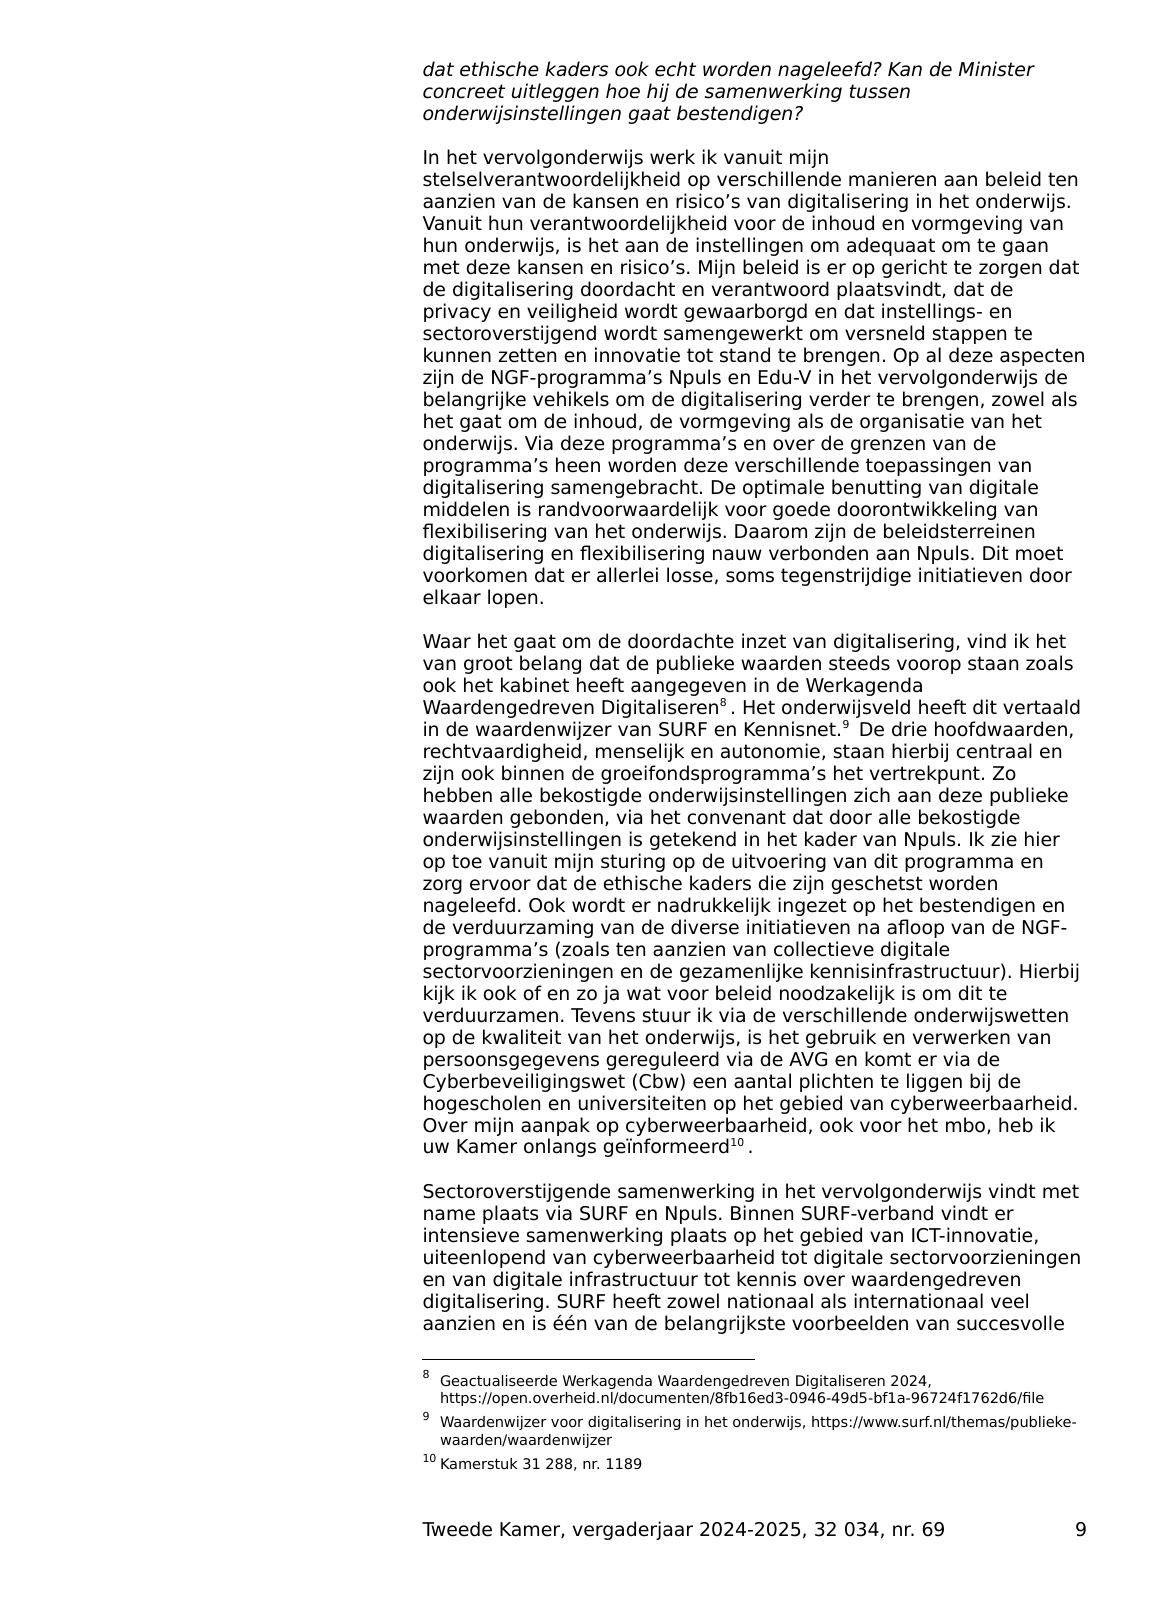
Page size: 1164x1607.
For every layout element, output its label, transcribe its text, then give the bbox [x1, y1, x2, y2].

text Kamerstuk 31 288, nr. 1189 [422, 1452, 1087, 1474]
text Waardenwijzer voor digitalisering in het onderwijs, https://www.surf.nl/themas/publieke-waarden/waardenwijzer [422, 1410, 1087, 1449]
text Geactualiseerde Werkagenda Waardengedreven Digitaliseren 2024, https://open.overheid.nl/documenten/8fb16ed3-0946-49d5-bf1a-96724f1762d6/file [422, 1368, 1087, 1407]
text In het vervolgonderwijs werk ik vanuit mijn stelselverantwoordelijkheid op verschillende manieren aan beleid ten aanzien van de kansen en risico’s van digitalisering in het onderwijs. Vanuit hun verantwoordelijkheid voor de inhoud en vormgeving van hun onderwijs, is het aan de instellingen om adequaat om te gaan met deze kansen en risico’s. Mijn beleid is er op gericht te zorgen dat de digitalisering doordacht en verantwoord plaatsvindt, dat de privacy en veiligheid wordt gewaarborgd en dat instellings- en sectoroverstijgend wordt samengewerkt om versneld stappen te kunnen zetten en innovatie tot stand te brengen. Op al deze aspecten zijn de NGF-programma’s Npuls en Edu-V in het vervolgonderwijs de belangrijke vehikels om de digitalisering verder te brengen, zowel als het gaat om de inhoud, de vormgeving als de organisatie van het onderwijs. Via deze programma’s en over de grenzen van de programma’s heen worden deze verschillende toepassingen van digitalisering samengebracht. De optimale benutting van digitale middelen is randvoorwaardelijk voor goede doorontwikkeling van flexibilisering van het onderwijs. Daarom zijn de beleidsterreinen digitalisering en flexibilisering nauw verbonden aan Npuls. Dit moet voorkomen dat er allerlei losse, soms tegenstrijdige initiatieven door elkaar lopen. [422, 147, 1087, 609]
text Sectoroverstijgende samenwerking in het vervolgonderwijs vindt met name plaats via SURF en Npuls. Binnen SURF-verband vindt er intensieve samenwerking plaats op het gebied van ICT-innovatie, uiteenlopend van cyberweerbaarheid tot digitale sectorvoorzieningen en van digitale infrastructuur tot kennis over waardengedreven digitalisering. SURF heeft zowel nationaal als internationaal veel aanzien en is één van de belangrijkste voorbeelden van succesvolle [422, 1181, 1087, 1334]
text Waar het gaat om de doordachte inzet van digitalisering, vind ik het van groot belang dat de publieke waarden steeds voorop staan zoals ook het kabinet heeft aangegeven in de Werkagenda Waardengedreven Digitaliseren. Het onderwijsveld heeft dit vertaald in de waardenwijzer van SURF en Kennisnet. De drie hoofdwaarden, rechtvaardigheid, menselijk en autonomie, staan hierbij centraal en zijn ook binnen de groeifondsprogramma’s het vertrekpunt. Zo hebben alle bekostigde onderwijsinstellingen zich aan deze publieke waarden gebonden, via het convenant dat door alle bekostigde onderwijsinstellingen is getekend in het kader van Npuls. Ik zie hier op toe vanuit mijn sturing op de uitvoering van dit programma en zorg ervoor dat de ethische kaders die zijn geschetst worden nageleefd. Ook wordt er nadrukkelijk ingezet op het bestendigen en de verduurzaming van de diverse initiatieven na afloop van de NGF-programma’s (zoals ten aanzien van collectieve digitale sectorvoorzieningen en de gezamenlijke kennisinfrastructuur). Hierbij kijk ik ook of en zo ja wat voor beleid noodzakelijk is om dit te verduurzamen. Tevens stuur ik via de verschillende onderwijswetten op de kwaliteit van het onderwijs, is het gebruik en verwerken van persoonsgegevens gereguleerd via de AVG en komt er via de Cyberbeveiligingswet (Cbw) een aantal plichten te liggen bij de hogescholen en universiteiten op het gebied van cyberweerbaarheid. Over mijn aanpak op cyberweerbaarheid, ook voor het mbo, heb ik uw Kamer onlangs geïnformeerd. [422, 631, 1087, 1158]
text dat ethische kaders ook echt worden nageleefd? Kan de Minister concreet uitleggen hoe hij de samenwerking tussen onderwijsinstellingen gaat bestendigen? [422, 59, 1087, 125]
